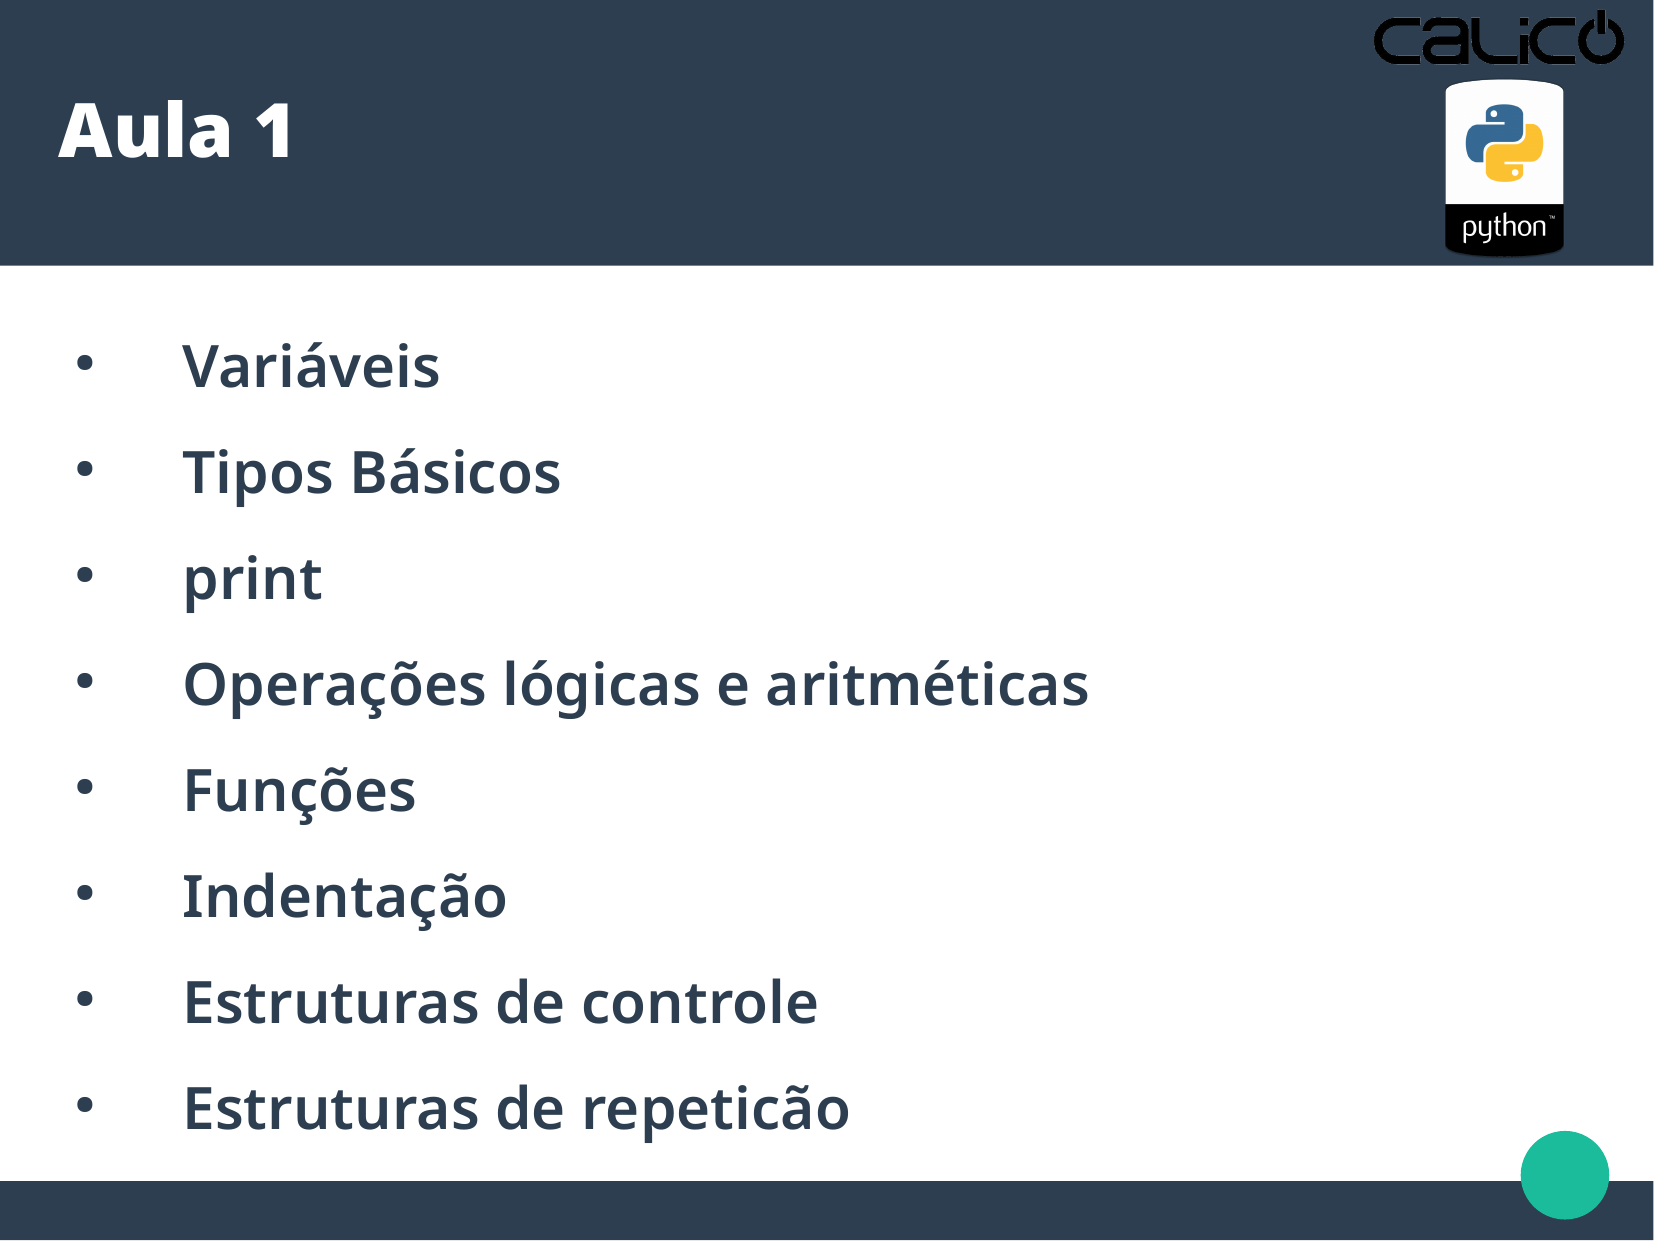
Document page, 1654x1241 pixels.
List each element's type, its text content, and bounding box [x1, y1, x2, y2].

picture [1365, 0, 1636, 259]
list Variáveis Tipos Básicos print Operações lógicas e aritméticas Funções Indentação Estruturas de controle Estruturas de repeticão [59, 324, 1595, 1152]
title Aula 1 [59, 56, 1366, 200]
